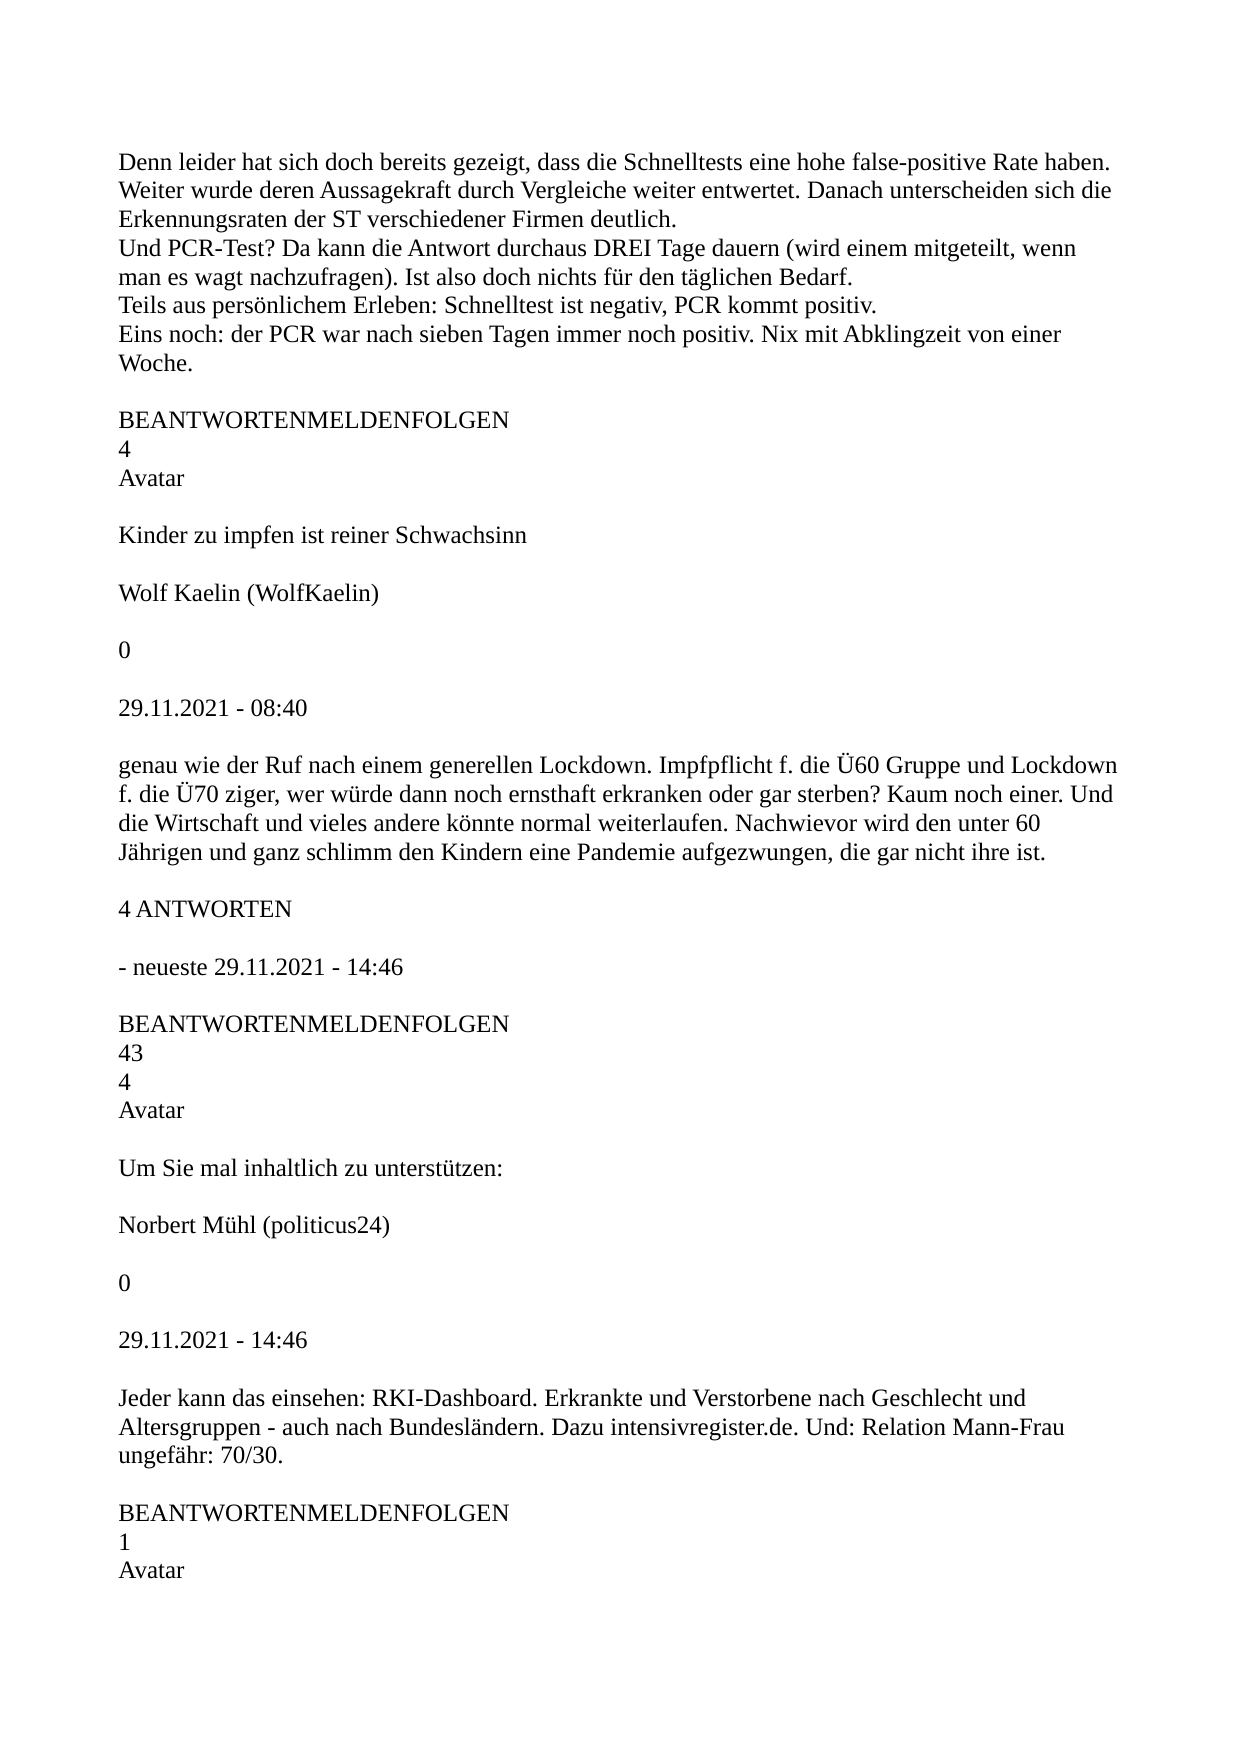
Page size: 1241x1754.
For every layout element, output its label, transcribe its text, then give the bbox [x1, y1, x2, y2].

text Denn leider hat sich doch bereits gezeigt, dass die Schnelltests eine hohe false-positive Rate haben. [118, 147, 1122, 176]
text Weiter wurde deren Aussagekraft durch Vergleiche weiter entwertet. Danach unterscheiden sich die Erkennungsraten der ST verschiedener Firmen deutlich. [118, 176, 1122, 233]
text genau wie der Ruf nach einem generellen Lockdown. Impfpflicht f. die Ü60 Gruppe und Lockdown f. die Ü70 ziger, wer würde dann noch ernsthaft erkranken oder gar sterben? Kaum noch einer. Und die Wirtschaft und vieles andere könnte normal weiterlaufen. Nachwievor wird den unter 60 Jährigen und ganz schlimm den Kindern eine Pandemie aufgezwungen, die gar nicht ihre ist. [118, 751, 1122, 866]
text BEANTWORTENMELDENFOLGEN [118, 1009, 1122, 1038]
text 4 ANTWORTEN [118, 894, 1122, 923]
text 29.11.2021 - 08:40 [118, 693, 1122, 722]
text 1 [118, 1527, 1122, 1556]
text Avatar [118, 1096, 1122, 1124]
text Wolf Kaelin (WolfKaelin) [118, 578, 1122, 607]
text Norbert Mühl (politicus24) [118, 1211, 1122, 1239]
text Teils aus persönlichem Erleben: Schnelltest ist negativ, PCR kommt positiv. [118, 291, 1122, 319]
text Avatar [118, 1556, 1122, 1584]
text Um Sie mal inhaltlich zu unterstützen: [118, 1153, 1122, 1182]
text Jeder kann das einsehen: RKI-Dashboard. Erkrankte und Verstorbene nach Geschlecht und Altersgruppen - auch nach Bundesländern. Dazu intensivregister.de. Und: Relation Mann-Frau ungefähr: 70/30. [118, 1383, 1122, 1469]
text - neueste 29.11.2021 - 14:46 [118, 952, 1122, 981]
text 0 [118, 1268, 1122, 1297]
text Und PCR-Test? Da kann die Antwort durchaus DREI Tage dauern (wird einem mitgeteilt, wenn man es wagt nachzufragen). Ist also doch nichts für den täglichen Bedarf. [118, 233, 1122, 291]
text 4 [118, 1067, 1122, 1096]
text BEANTWORTENMELDENFOLGEN [118, 406, 1122, 434]
text 29.11.2021 - 14:46 [118, 1326, 1122, 1354]
text BEANTWORTENMELDENFOLGEN [118, 1498, 1122, 1527]
text 43 [118, 1038, 1122, 1067]
text Kinder zu impfen ist reiner Schwachsinn [118, 521, 1122, 549]
text 0 [118, 636, 1122, 664]
text Avatar [118, 463, 1122, 492]
text Eins noch: der PCR war nach sieben Tagen immer noch positiv. Nix mit Abklingzeit von einer Woche. [118, 319, 1122, 377]
text 4 [118, 434, 1122, 463]
